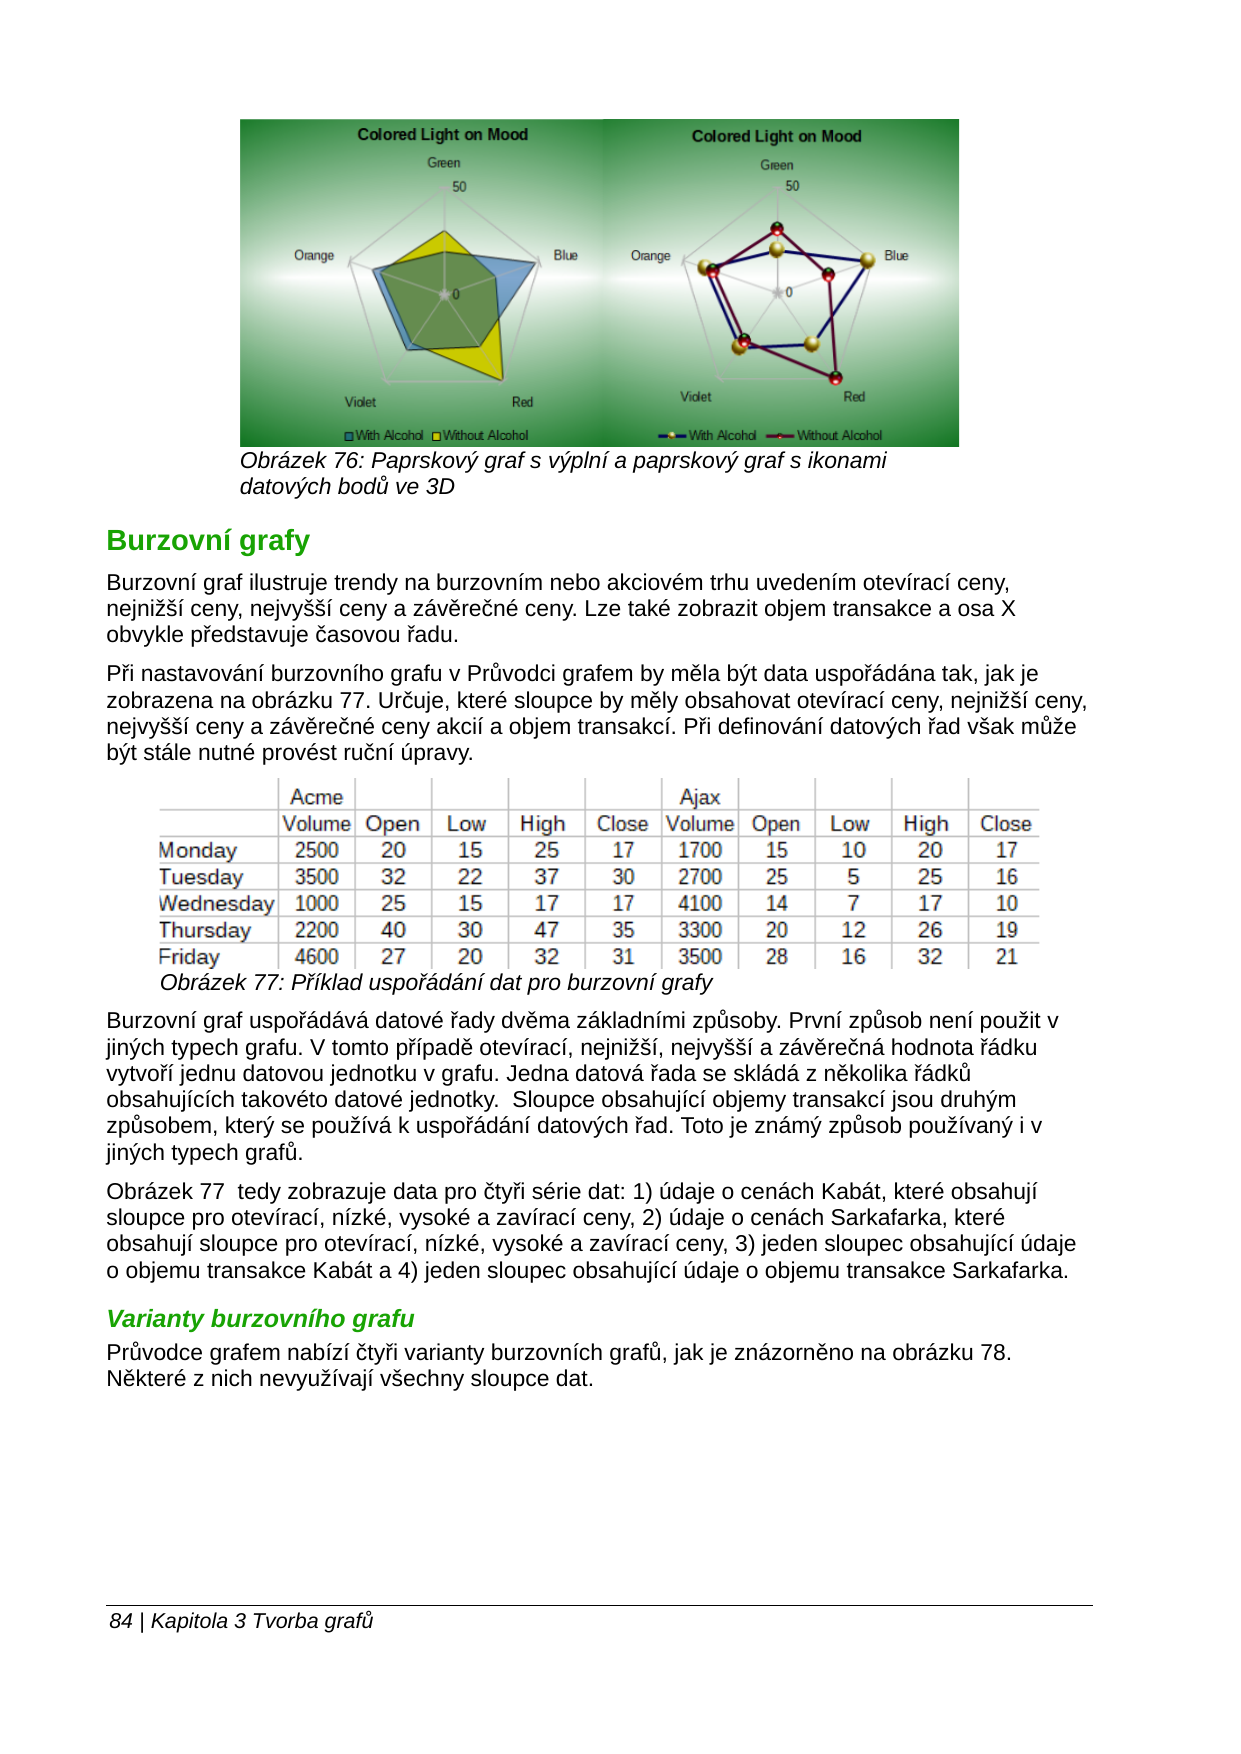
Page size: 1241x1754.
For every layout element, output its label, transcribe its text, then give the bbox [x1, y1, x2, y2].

text Burzovní graf uspořádává datové řady dvěma základními způsoby. První způsob není použit v jiných typech grafu. V tomto případě otevírací, nejnižší, nejvyšší a závěrečná hodnota řádku vytvoří jednu datovou jednotku v grafu. Jedna datová řada se skládá z několika řádků obsahujících takovéto datové jednotky. Sloupce obsahující objemy transakcí jsou druhým způsobem, který se používá k uspořádání datových řad. Toto je známý způsob používaný i v jiných typech grafů. [106, 1007, 1093, 1165]
text Obrázek 77: Příklad uspořádání dat pro burzovní grafy [159, 969, 1039, 995]
text Obrázek 77 tedy zobrazuje data pro čtyři série dat: 1) údaje o cenách Kabát, které obsahují sloupce pro otevírací, nízké, vysoké a zavírací ceny, 2) údaje o cenách Sarkafarka, které obsahují sloupce pro otevírací, nízké, vysoké a zavírací ceny, 3) jeden sloupec obsahující údaje o objemu transakce Kabát a 4) jeden sloupec obsahující údaje o objemu transakce Sarkafarka. [106, 1178, 1093, 1283]
subtitle Burzovní grafy [106, 523, 1093, 557]
picture [159, 778, 1040, 969]
text Při nastavování burzovního grafu v Průvodci grafem by měla být data uspořádána tak, jak je zobrazena na obrázku 77. Určuje, které sloupce by měly obsahovat otevírací ceny, nejnižší ceny, nejvyšší ceny a závěrečné ceny akcií a objem transakcí. Při definování datových řad však může být stále nutné provést ruční úpravy. [106, 660, 1093, 766]
picture [239, 118, 960, 447]
subtitle Varianty burzovního grafu [106, 1304, 1093, 1332]
text Burzovní graf ilustruje trendy na burzovním nebo akciovém trhu uvedením otevírací ceny, nejnižší ceny, nejvyšší ceny a závěrečné ceny. Lze také zobrazit objem transakce a osa X obvykle představuje časovou řadu. [106, 569, 1093, 648]
text Obrázek 76: Paprskový graf s výplní a paprskový graf s ikonami datových bodů ve 3D [239, 447, 959, 500]
text Průvodce grafem nabízí čtyři varianty burzovních grafů, jak je znázorněno na obrázku 78. Některé z nich nevyužívají všechny sloupce dat. [106, 1338, 1093, 1391]
